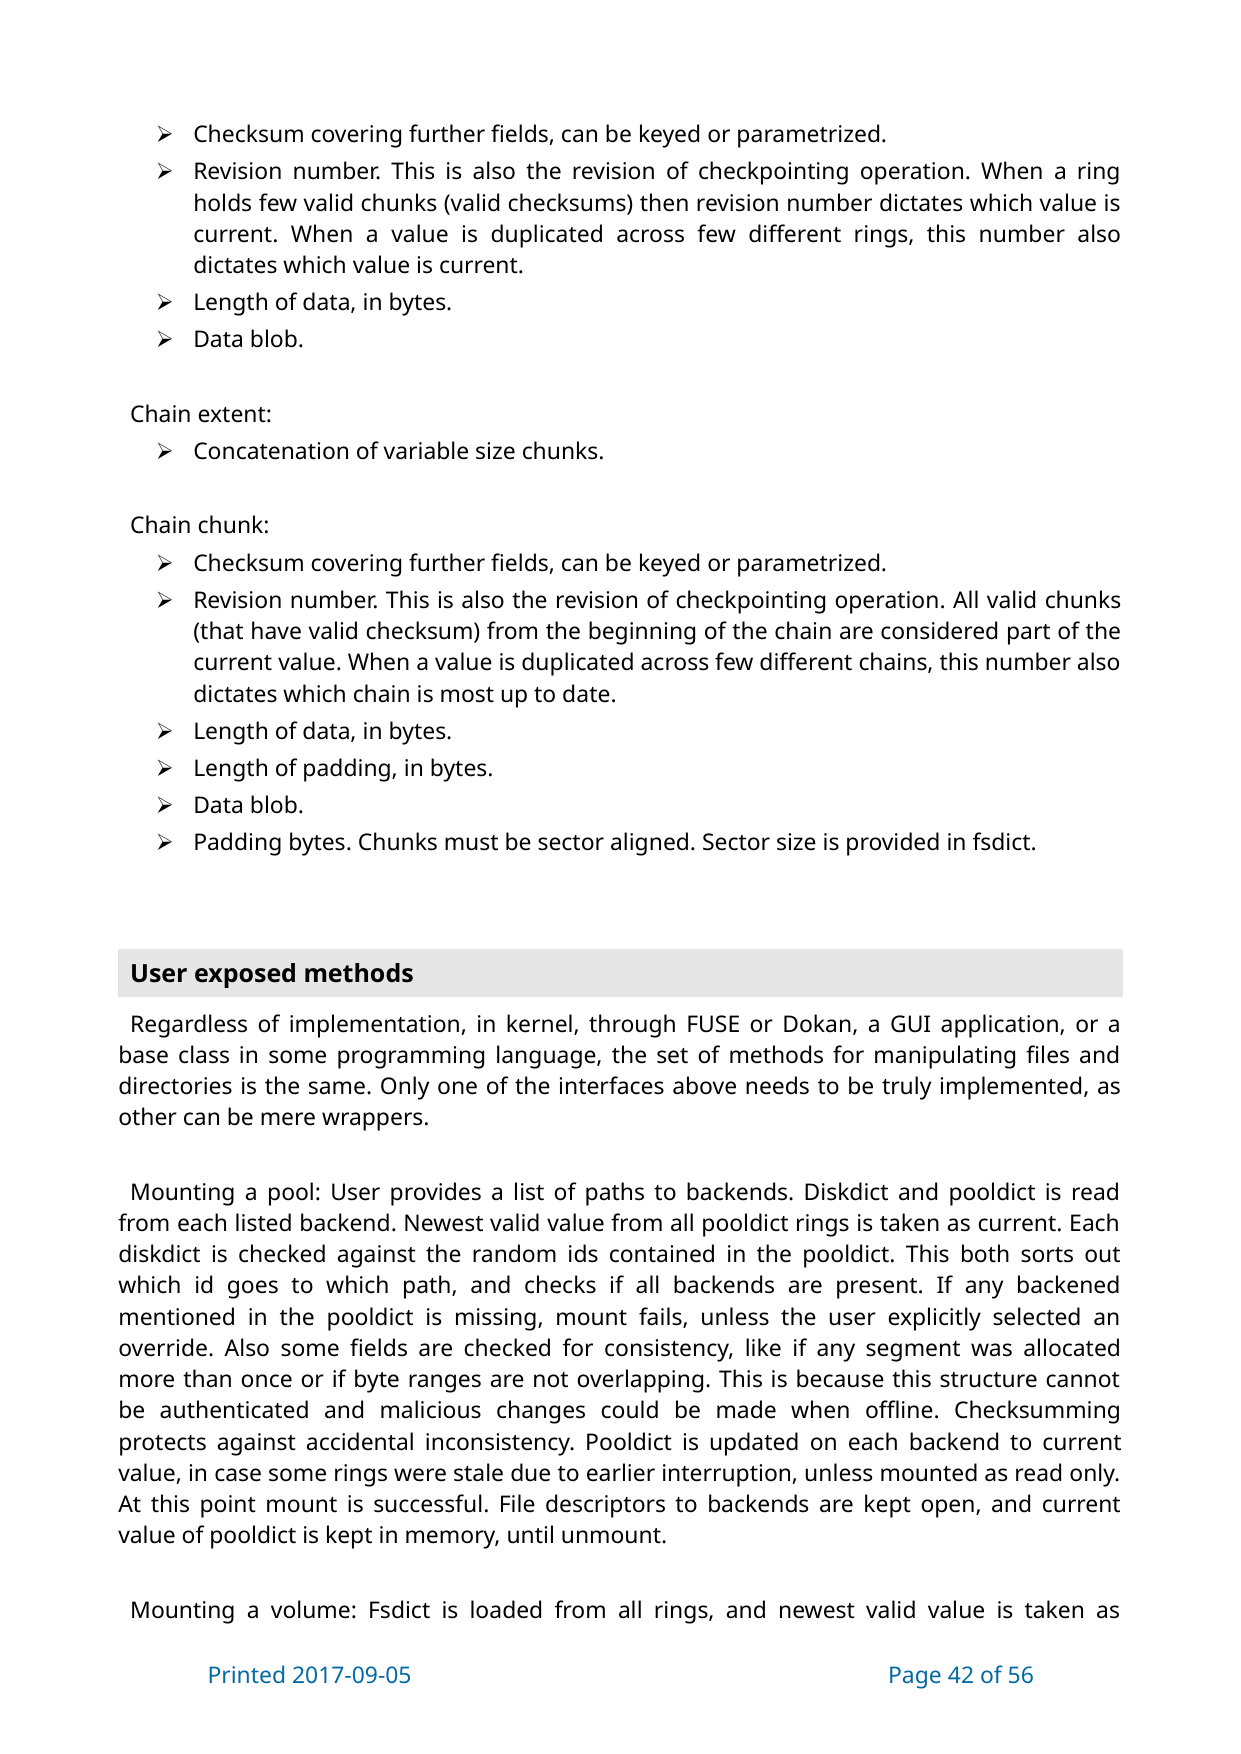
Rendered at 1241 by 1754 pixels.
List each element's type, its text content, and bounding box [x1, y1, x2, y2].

text Mounting a volume: Fsdict is loaded from all rings, and newest valid value is taken as [118, 1594, 1122, 1625]
list Checksum covering further fields, can be keyed or parametrized. [156, 118, 1122, 149]
list Length of data, in bytes. [156, 286, 1122, 317]
list Concatenation of variable size chunks. [156, 435, 1122, 466]
subtitle User exposed methods [119, 951, 1122, 996]
list Data blob. [156, 323, 1122, 355]
text Mounting a pool: User provides a list of paths to backends. Diskdict and pooldict is read from each listed backend. Newest valid value from all pooldict rings is taken as current. Each diskdict is checked against the random ids contained in the pooldict. This both sorts out which id goes to which path, and checks if all backends are present. If any backened mentioned in the pooldict is missing, mount fails, unless the user explicitly selected an override. Also some fields are checked for consistency, like if any segment was allocated more than once or if byte ranges are not overlapping. This is because this structure cannot be authenticated and malicious changes could be made when offline. Checksumming protects against accidental inconsistency. Pooldict is updated on each backend to current value, in case some rings were stale due to earlier interruption, unless mounted as read only. At this point mount is successful. File descriptors to backends are kept open, and current value of pooldict is kept in memory, until unmount. [118, 1176, 1122, 1551]
list Revision number. This is also the revision of checkpointing operation. All valid chunks (that have valid checksum) from the beginning of the chain are considered part of the current value. When a value is duplicated across few different chains, this number also dictates which chain is most up to date. [156, 584, 1122, 709]
list Padding bytes. Chunks must be sector aligned. Sector size is provided in fsdict. [156, 826, 1122, 857]
list Data blob. [156, 789, 1122, 820]
text Chain extent: [118, 398, 1122, 429]
text Chain chunk: [118, 509, 1122, 541]
list Length of padding, in bytes. [156, 752, 1122, 783]
list Revision number. This is also the revision of checkpointing operation. When a ring holds few valid chunks (valid checksums) then revision number dictates which value is current. When a value is duplicated across few different rings, this number also dictates which value is current. [156, 155, 1122, 280]
list Length of data, in bytes. [156, 715, 1122, 746]
list Checksum covering further fields, can be keyed or parametrized. [156, 547, 1122, 578]
text Regardless of implementation, in kernel, through FUSE or Dokan, a GUI application, or a base class in some programming language, the set of methods for manipulating files and directories is the same. Only one of the interfaces above needs to be truly implemented, as other can be mere wrappers. [118, 1007, 1122, 1132]
